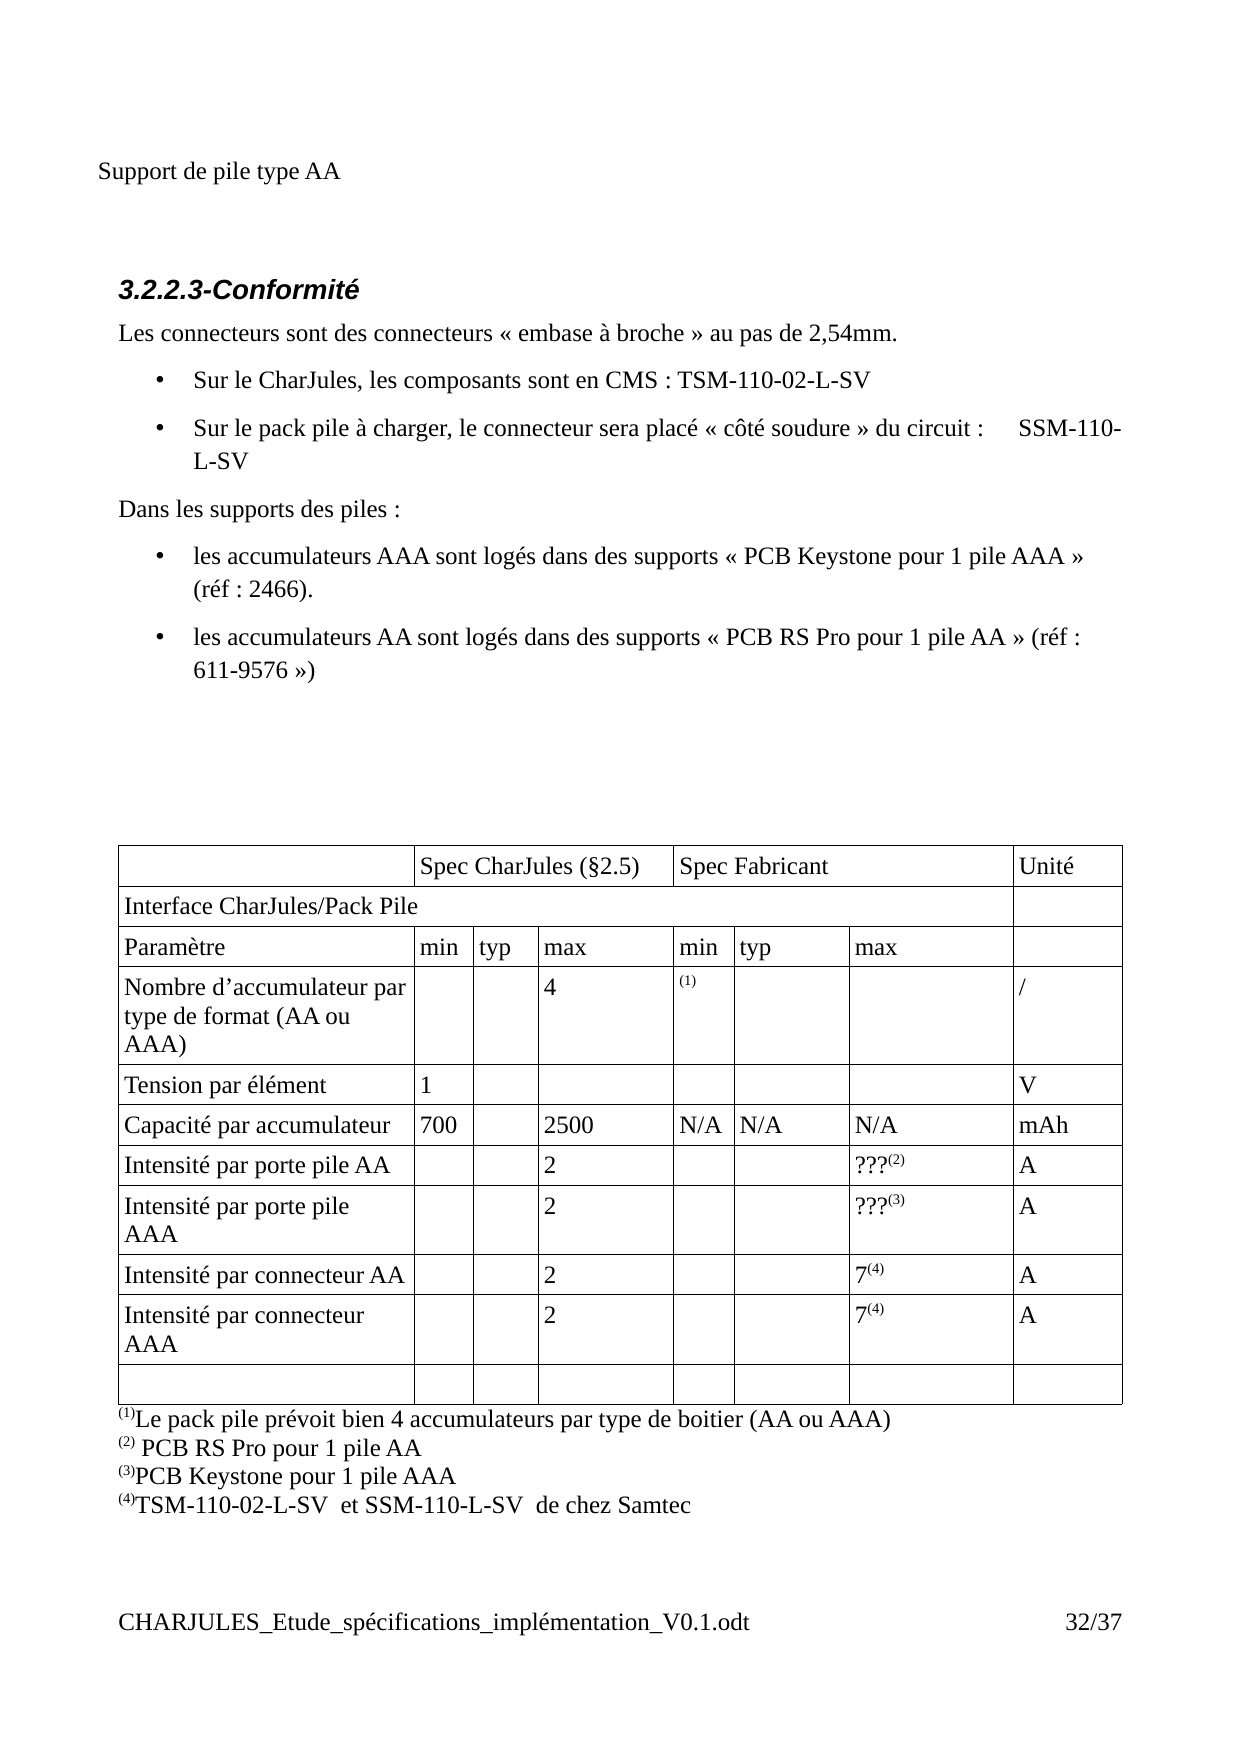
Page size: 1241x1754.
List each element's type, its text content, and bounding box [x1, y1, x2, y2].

table_cell Paramètre [119, 927, 414, 966]
table_cell [735, 1146, 849, 1185]
table_header Unité [1014, 846, 1122, 886]
table_cell A [1014, 1255, 1122, 1294]
table_cell [735, 1186, 849, 1254]
table_cell ???(3) [850, 1186, 1013, 1254]
table_cell Nombre d’accumulateur par type de format (AA ou AAA) [119, 967, 414, 1064]
table_cell [415, 967, 473, 1064]
list les accumulateurs AAA sont logés dans des supports « PCB Keystone pour 1 pile AAA » (réf : 2466). [156, 541, 1122, 603]
table_cell [474, 1295, 538, 1363]
table_cell ???(2) [850, 1146, 1013, 1185]
table_cell Intensité par connecteur AA [119, 1255, 414, 1294]
table_cell 7(4) [850, 1255, 1013, 1294]
text Dans les supports des piles : [118, 494, 1122, 522]
list Sur le CharJules, les composants sont en CMS : TSM-110-02-L-SV [156, 365, 1122, 394]
table_cell [415, 1365, 473, 1404]
table_cell (1) [674, 967, 734, 1064]
table_cell [1014, 927, 1122, 966]
table_cell [735, 1255, 849, 1294]
table_cell A [1014, 1295, 1122, 1363]
text (2) PCB RS Pro pour 1 pile AA [118, 1433, 1122, 1461]
table_cell 2500 [539, 1105, 673, 1145]
table_cell max [850, 927, 1013, 966]
table_cell [674, 1295, 734, 1363]
table_cell [674, 1065, 734, 1104]
table_cell 700 [415, 1105, 473, 1145]
table_cell [415, 1186, 473, 1254]
table_cell [539, 1365, 673, 1404]
table_cell [735, 1065, 849, 1104]
table_cell [415, 1146, 473, 1185]
list les accumulateurs AA sont logés dans des supports « PCB RS Pro pour 1 pile AA » (réf : 611-9576 ») [156, 622, 1122, 684]
table_cell [674, 1186, 734, 1254]
table_cell [850, 967, 1013, 1064]
table_cell Intensité par porte pile AAA [119, 1186, 414, 1254]
table_cell [674, 1255, 734, 1294]
table_cell N/A [850, 1105, 1013, 1145]
table_cell [474, 967, 538, 1064]
table_cell max [539, 927, 673, 966]
table_cell typ [474, 927, 538, 966]
table_cell [735, 967, 849, 1064]
table_cell [119, 1365, 414, 1404]
table_cell 2 [539, 1295, 673, 1363]
text Les connecteurs sont des connecteurs « embase à broche » au pas de 2,54mm. [118, 318, 1122, 347]
table_cell [674, 1365, 734, 1404]
table_cell min [415, 927, 473, 966]
table_cell 2 [539, 1146, 673, 1185]
subtitle 3.2.2.3-Conformité [118, 273, 1122, 305]
text (1)Le pack pile prévoit bien 4 accumulateurs par type de boitier (AA ou AAA) [118, 1405, 1122, 1433]
table_cell [474, 1186, 538, 1254]
table_cell [1014, 887, 1122, 926]
text (3)PCB Keystone pour 1 pile AAA [118, 1461, 1122, 1490]
table_cell Capacité par accumulateur [119, 1105, 414, 1145]
table_cell [474, 1105, 538, 1145]
table_header Spec CharJules (§2.5) [415, 846, 673, 886]
table_cell [474, 1255, 538, 1294]
table_cell min [674, 927, 734, 966]
table_cell [850, 1065, 1013, 1104]
table_cell [415, 1255, 473, 1294]
table_header [119, 846, 414, 886]
table_cell Intensité par porte pile AA [119, 1146, 414, 1185]
table_cell [674, 1146, 734, 1185]
table_cell [474, 1146, 538, 1185]
table_cell Intensité par connecteur AAA [119, 1295, 414, 1363]
table_cell 1 [415, 1065, 473, 1104]
table_cell [850, 1365, 1013, 1404]
table_cell 4 [539, 967, 673, 1064]
table_cell Interface CharJules/Pack Pile [119, 887, 1013, 926]
table_cell Tension par élément [119, 1065, 414, 1104]
table_cell V [1014, 1065, 1122, 1104]
table_header Spec Fabricant [674, 846, 1013, 886]
table_cell / [1014, 967, 1122, 1064]
table_cell mAh [1014, 1105, 1122, 1145]
text (4)TSM-110-02-L-SV et SSM-110-L-SV de chez Samtec [118, 1490, 1122, 1519]
list Sur le pack pile à charger, le connecteur sera placé « côté soudure » du circuit : SSM-110-L-SV [156, 413, 1122, 475]
table_cell typ [735, 927, 849, 966]
table_cell 2 [539, 1186, 673, 1254]
table_cell [415, 1295, 473, 1363]
table_cell A [1014, 1186, 1122, 1254]
table_cell N/A [674, 1105, 734, 1145]
table_cell [735, 1295, 849, 1363]
table_cell N/A [735, 1105, 849, 1145]
table_cell A [1014, 1146, 1122, 1185]
table_cell 7(4) [850, 1295, 1013, 1363]
table_cell [539, 1065, 673, 1104]
table_cell [474, 1365, 538, 1404]
table_cell [474, 1065, 538, 1104]
table_cell [1014, 1365, 1122, 1404]
table_cell [735, 1365, 849, 1404]
table_cell 2 [539, 1255, 673, 1294]
